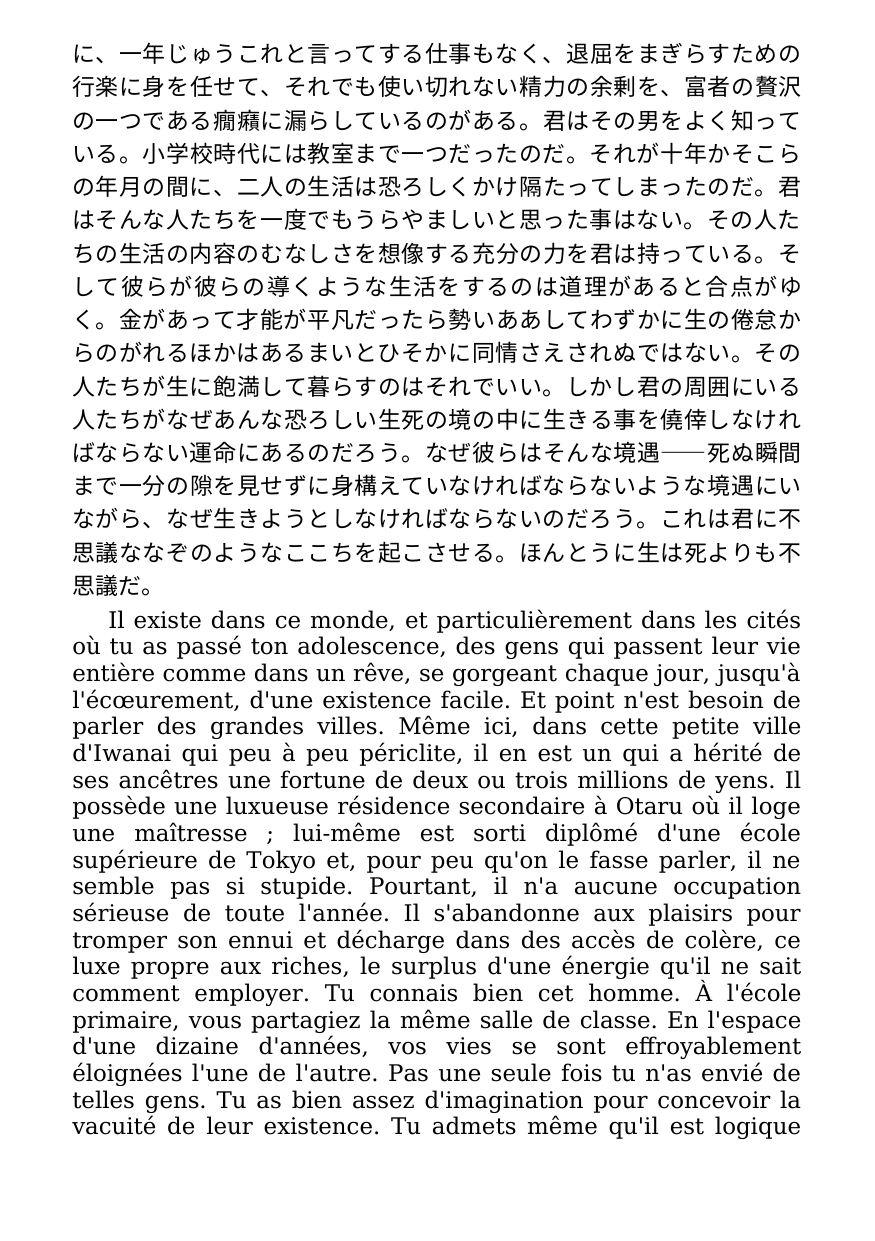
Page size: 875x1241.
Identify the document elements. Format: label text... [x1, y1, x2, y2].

text に、一年じゅうこれと言ってする仕事もなく、退屈をまぎらすための行楽に身を任せて、それでも使い切れない精力の余剰を、富者の贅沢の一つである癇癪に漏らしているのがある。君はその男をよく知っている。小学校時代には教室まで一つだったのだ。それが十年かそこらの年月の間に、二人の生活は恐ろしくかけ隔たってしまったのだ。君はそんな人たちを一度でもうらやましいと思った事はない。その人たちの生活の内容のむなしさを想像する充分の力を君は持っている。そして彼らが彼らの導くような生活をするのは道理があると合点がゆく。金があって才能が平凡だったら勢いああしてわずかに生の倦怠からのがれるほかはあるまいとひそかに同情さえされぬではない。その人たちが生に飽満して暮らすのはそれでいい。しかし君の周囲にいる人たちがなぜあんな恐ろしい生死の境の中に生きる事を僥倖しなければならない運命にあるのだろう。なぜ彼らはそんな境遇――死ぬ瞬間まで一分の隙を見せずに身構えていなければならないような境遇にいながら、なぜ生きようとしなければならないのだろう。これは君に不思議ななぞのようなここちを起こさせる。ほんとうに生は死よりも不思議だ。 [72, 36, 802, 601]
text Il existe dans ce monde, et particulièrement dans les cités où tu as passé ton adolescence, des gens qui passent leur vie entière comme dans un rêve, se gorgeant chaque jour, jusqu'à l'écœurement, d'une existence facile. Et point n'est besoin de parler des grandes villes. Même ici, dans cette petite ville d'Iwanai qui peu à peu périclite, il en est un qui a hérité de ses ancêtres une fortune de deux ou trois millions de yens. Il possède une luxueuse résidence secondaire à Otaru où il loge une maîtresse ; lui-même est sorti diplômé d'une école supérieure de Tokyo et, pour peu qu'on le fasse parler, il ne semble pas si stupide. Pourtant, il n'a aucune occupation sérieuse de toute l'année. Il s'abandonne aux plaisirs pour tromper son ennui et décharge dans des accès de colère, ce luxe propre aux riches, le surplus d'une énergie qu'il ne sait comment employer. Tu connais bien cet homme. À l'école primaire, vous partagiez la même salle de classe. En l'espace d'une dizaine d'années, vos vies se sont effroyablement éloignées l'une de l'autre. Pas une seule fois tu n'as envié de telles gens. Tu as bien assez d'imagination pour concevoir la vacuité de leur existence. Tu admets même qu'il est logique [72, 607, 802, 1140]
